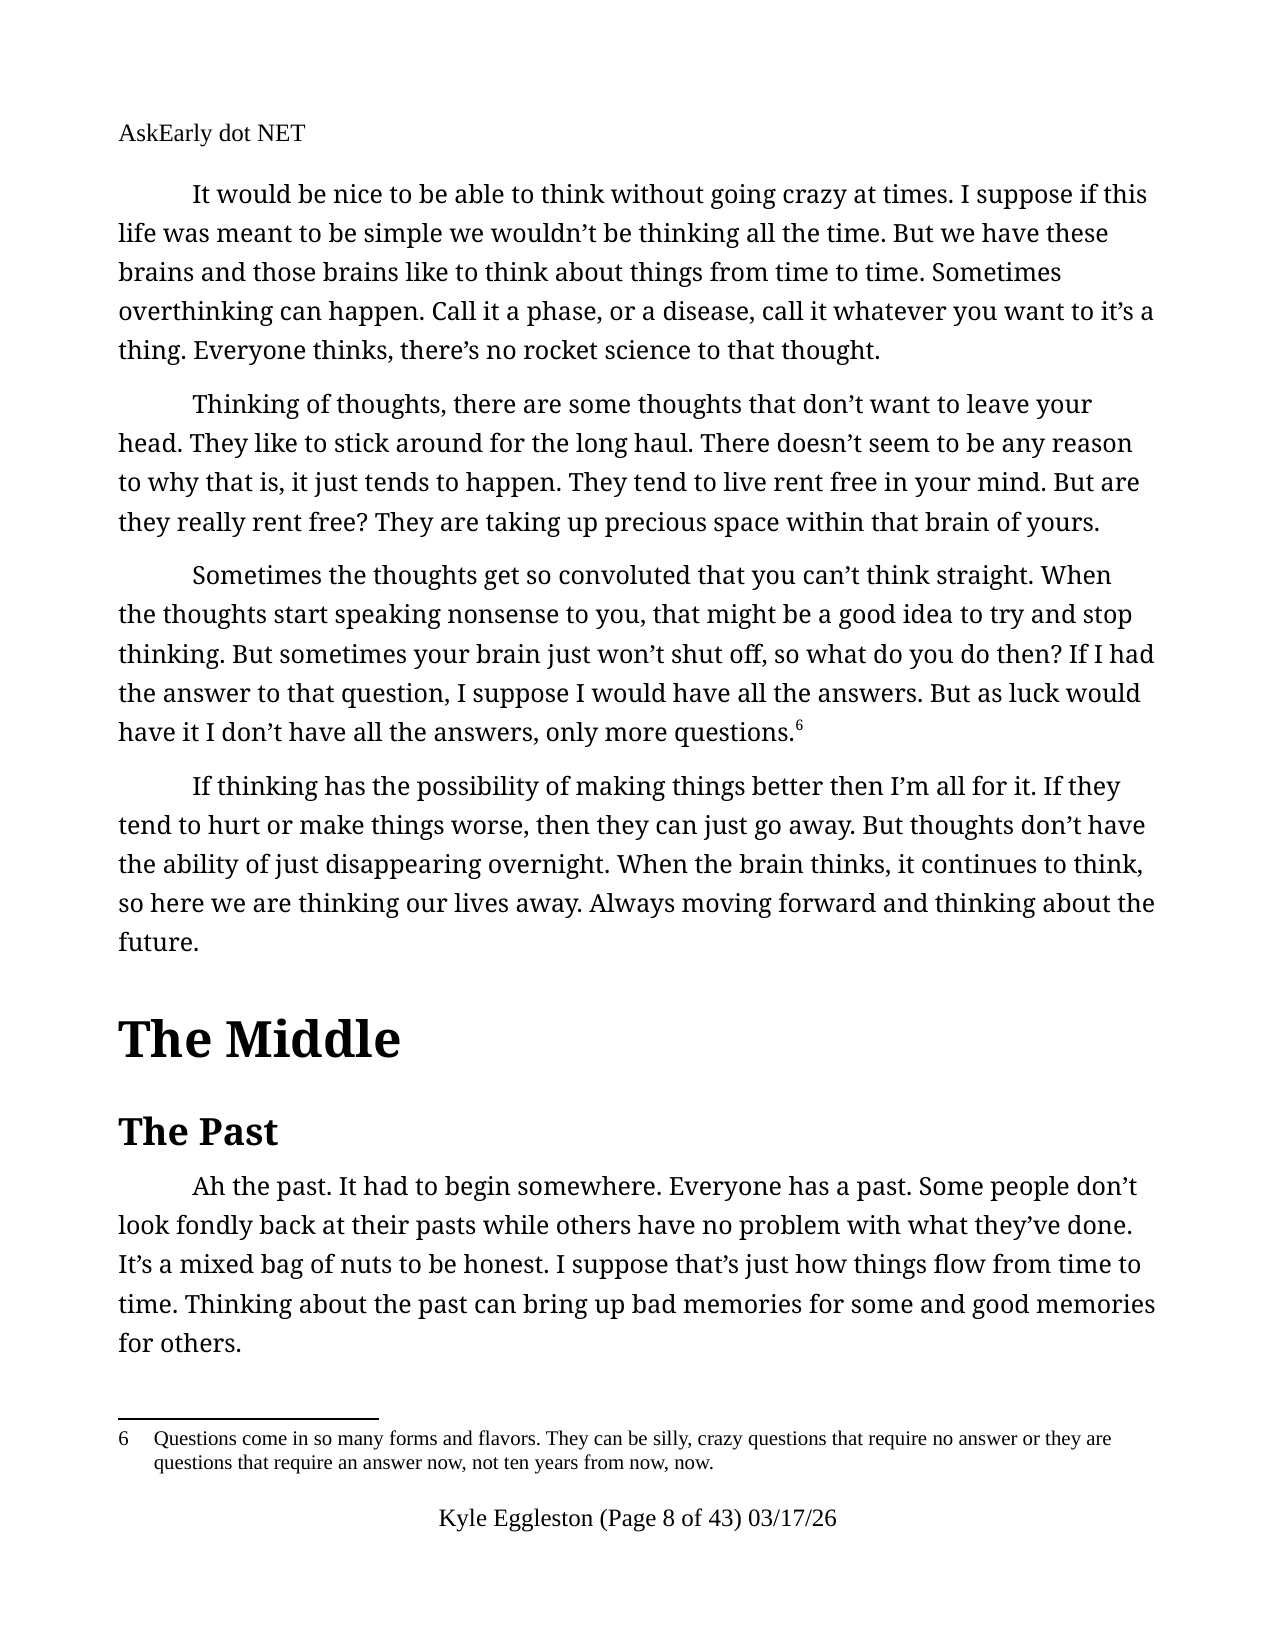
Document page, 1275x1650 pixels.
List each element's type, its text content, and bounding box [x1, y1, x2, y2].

text Questions come in so many forms and flavors. They can be silly, crazy questions that require no answer or they are questions that require an answer now, not ten years from now, now. [118, 1426, 1157, 1474]
text It would be nice to be able to think without going crazy at times. I suppose if this life was meant to be simple we wouldn’t be thinking all the time. But we have these brains and those brains like to think about things from time to time. Sometimes overthinking can happen. Call it a phase, or a disease, call it whatever you want to it’s a thing. Everyone thinks, there’s no rocket science to that thought. [118, 176, 1157, 367]
text Ah the past. It had to begin somewhere. Everyone has a past. Some people don’t look fondly back at their pasts while others have no problem with what they’ve done. It’s a mixed bag of nuts to be honest. I suppose that’s just how things flow from time to time. Thinking about the past can bring up bad memories for some and good memories for others. [118, 1169, 1157, 1359]
subtitle The Past [118, 1105, 1157, 1156]
text If thinking has the possibility of making things better then I’m all for it. If they tend to hurt or make things worse, then they can just go away. But thoughts don’t have the ability of just disappearing overnight. When the brain thinks, it continues to think, so here we are thinking our lives away. Always moving forward and thinking about the future. [118, 768, 1157, 959]
text Thinking of thoughts, there are some thoughts that don’t want to leave your head. They like to stick around for the long haul. There doesn’t seem to be any reason to why that is, it just tends to happen. They tend to live rent free in your mind. But are they really rent free? They are taking up precious space within that brain of yours. [118, 387, 1157, 538]
subtitle The Middle [118, 1004, 1157, 1072]
text Sometimes the thoughts get so convoluted that you can’t think straight. When the thoughts start speaking nonsense to you, that might be a good idea to try and stop thinking. But sometimes your brain just won’t shut off, so what do you do then? If I had the answer to that question, I suppose I would have all the answers. But as luck would have it I don’t have all the answers, only more questions. [118, 558, 1157, 749]
